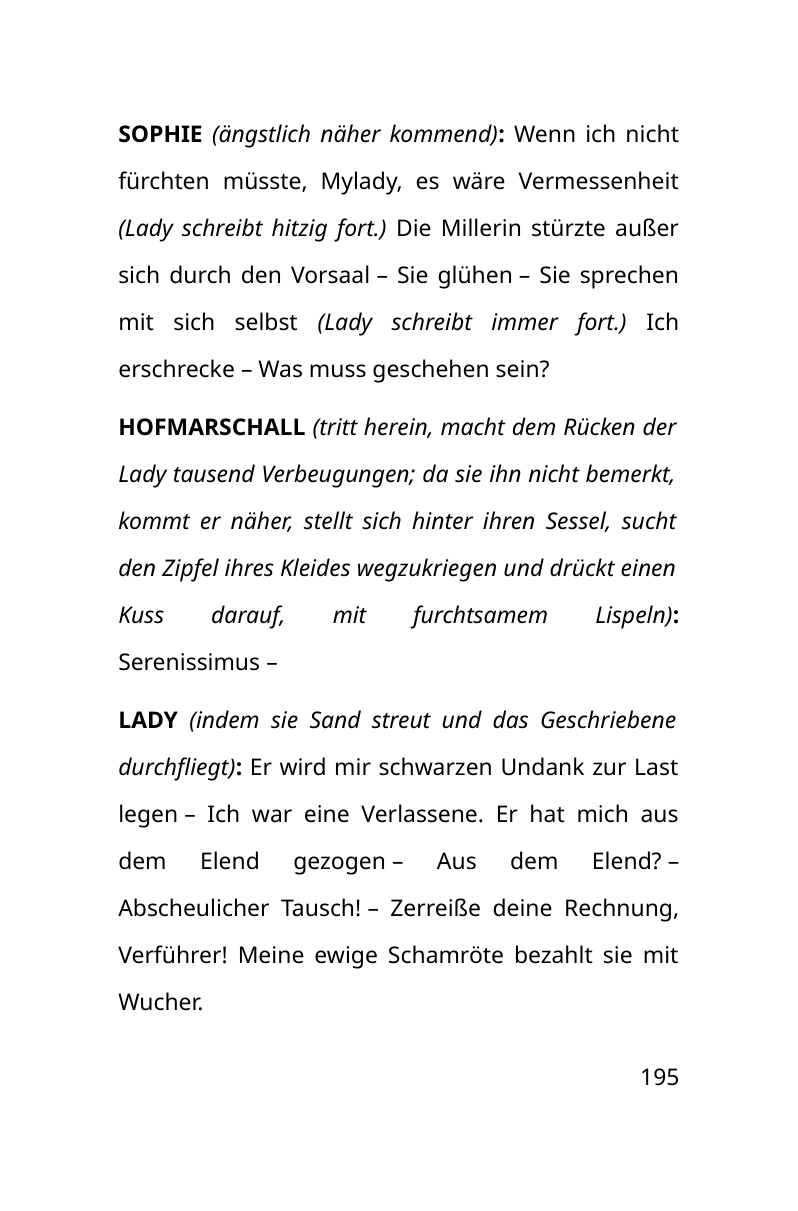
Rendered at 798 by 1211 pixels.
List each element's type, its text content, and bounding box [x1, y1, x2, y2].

text LADY (indem sie Sand streut und das Geschriebene durchfliegt): Er wird mir schwarzen Undank zur Last legen – Ich war eine Verlassene. Er hat mich aus dem Elend gezogen – Aus dem Elend? – Abscheulicher Tausch! – Zerreiße deine Rechnung, Verführer! Meine ewige Schamröte bezahlt sie mit Wucher. [118, 704, 679, 1017]
text SOPHIE (ängstlich näher kommend): Wenn ich nicht fürchten müsste, Mylady, es wäre Vermessenheit (Lady schreibt hitzig fort.) Die Millerin stürzte außer sich durch den Vorsaal – Sie glühen – Sie sprechen mit sich selbst (Lady schreibt immer fort.) Ich erschrecke – Was muss geschehen sein? [118, 118, 679, 384]
text HOFMARSCHALL (tritt herein, macht dem Rücken der Lady tausend Verbeugungen; da sie ihn nicht bemerkt, kommt er näher, stellt sich hinter ihren Sessel, sucht den Zipfel ihres Kleides wegzukriegen und drückt einen Kuss darauf, mit furchtsamem Lispeln): Serenissimus – [118, 411, 679, 677]
